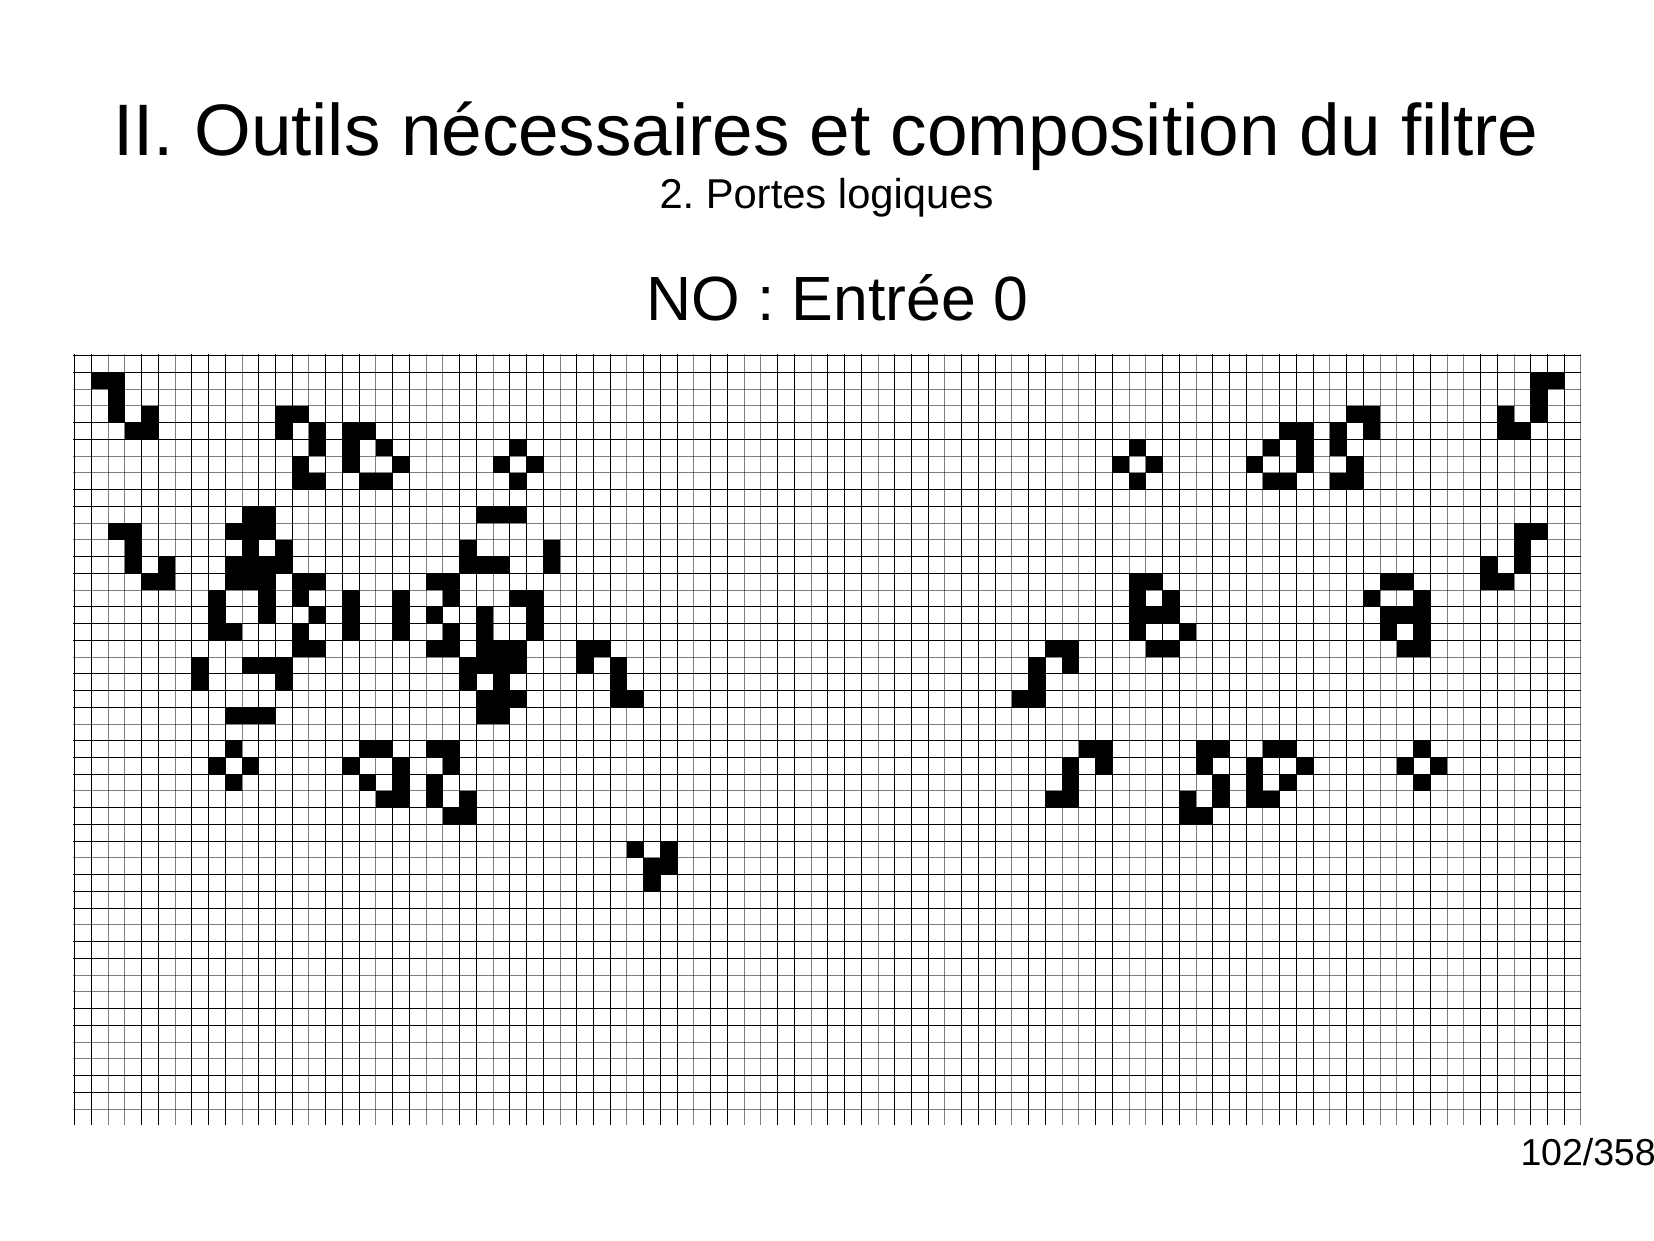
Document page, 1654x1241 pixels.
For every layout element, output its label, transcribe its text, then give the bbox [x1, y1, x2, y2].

text_box <number>/358 [1505, 1124, 1654, 1182]
text_box NO : Entrée 0 [631, 256, 1044, 342]
title II. Outils nécessaires et composition du filtre 2. Portes logiques [82, 49, 1571, 257]
picture [73, 354, 1581, 1125]
